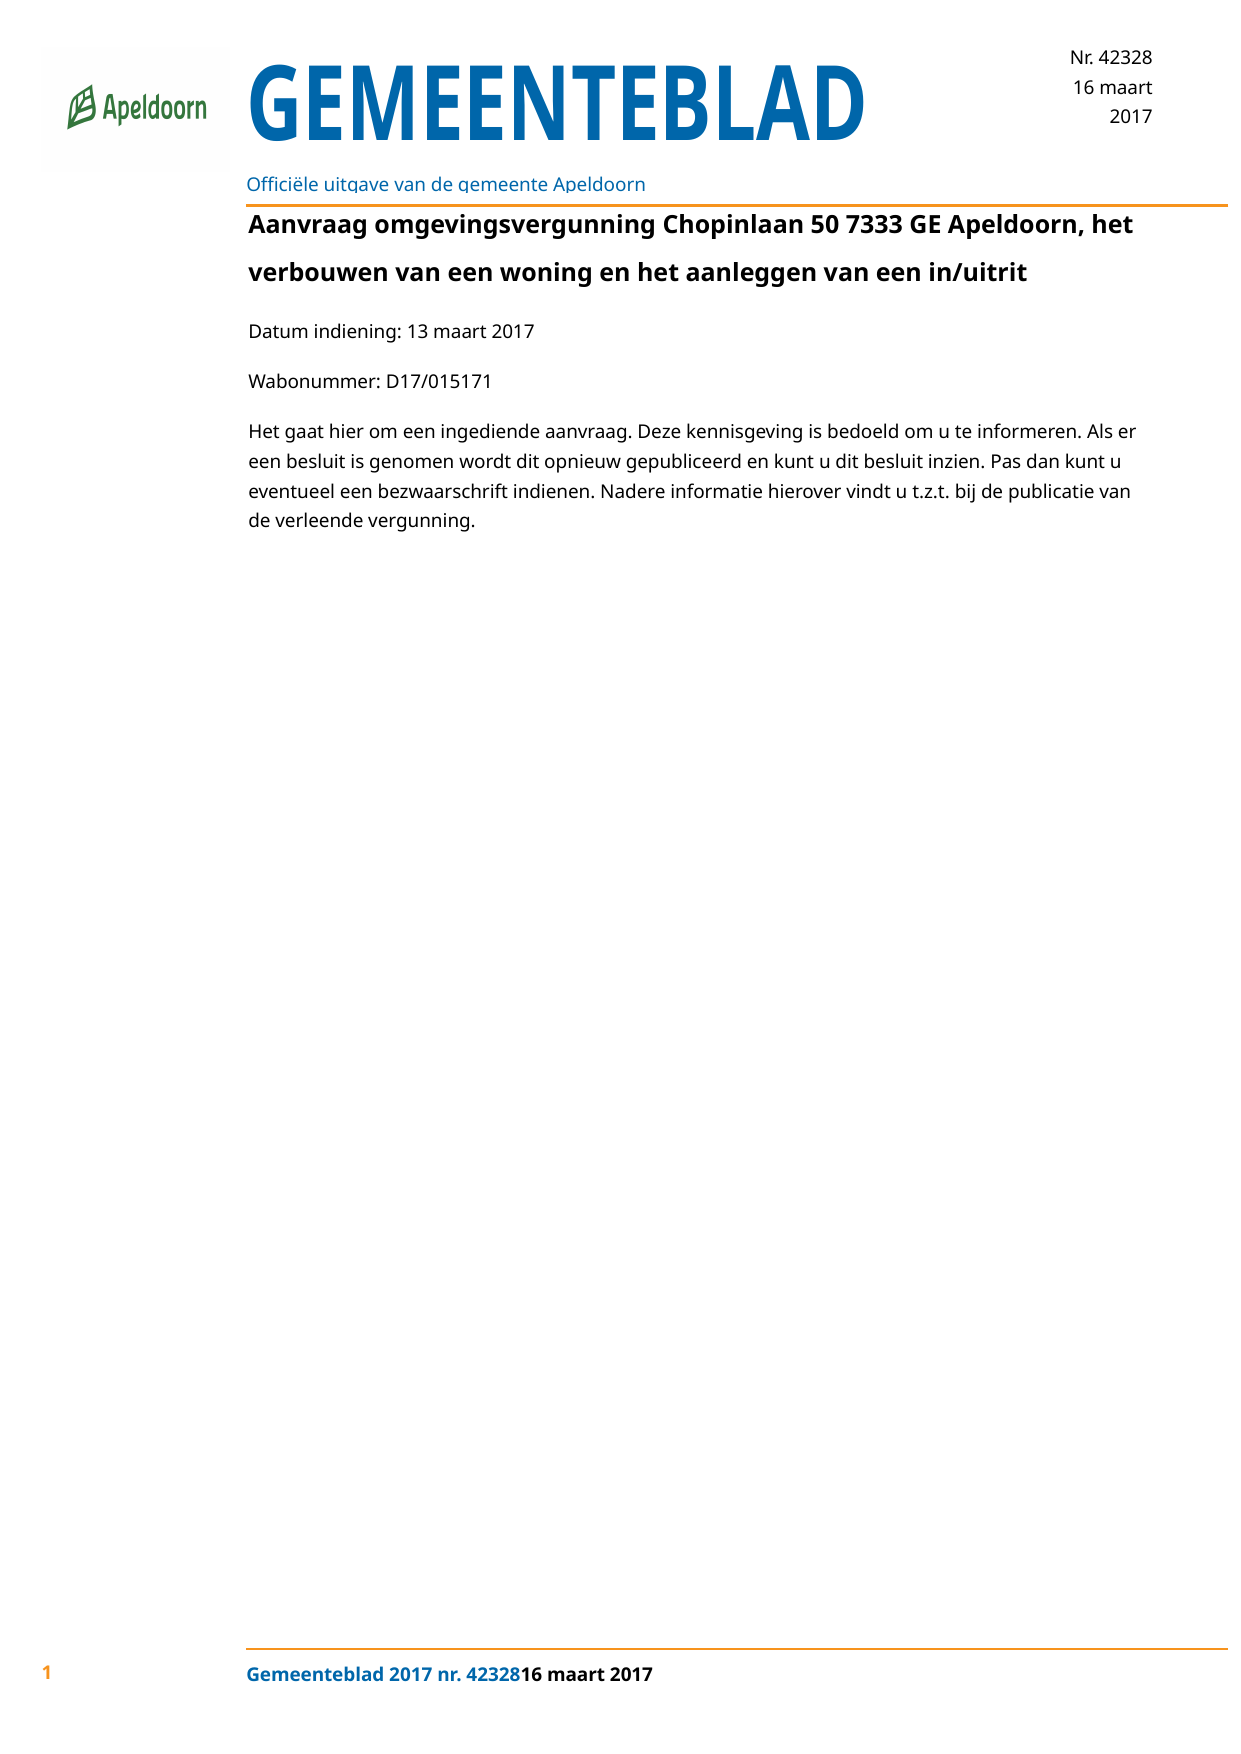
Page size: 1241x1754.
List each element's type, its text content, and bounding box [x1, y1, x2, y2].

text Wabonummer: D17/015171 [248, 368, 1152, 394]
text Aanvraag omgevingsvergunning Chopinlaan 50 7333 GE Apeldoorn, het verbouwen van een woning en het aanleggen van een in/uitrit [248, 207, 1152, 288]
text Datum indiening: 13 maart 2017 [248, 318, 1152, 344]
picture [41, 47, 231, 172]
text Het gaat hier om een ingediende aanvraag. Deze kennisgeving is bedoeld om u te informeren. Als er een besluit is genomen wordt dit opnieuw gepubliceerd en kunt u dit besluit inzien. Pas dan kunt u eventueel een bezwaarschrift indienen. Nadere informatie hierover vindt u t.z.t. bij de publicatie van de verleende vergunning. [248, 419, 1152, 533]
